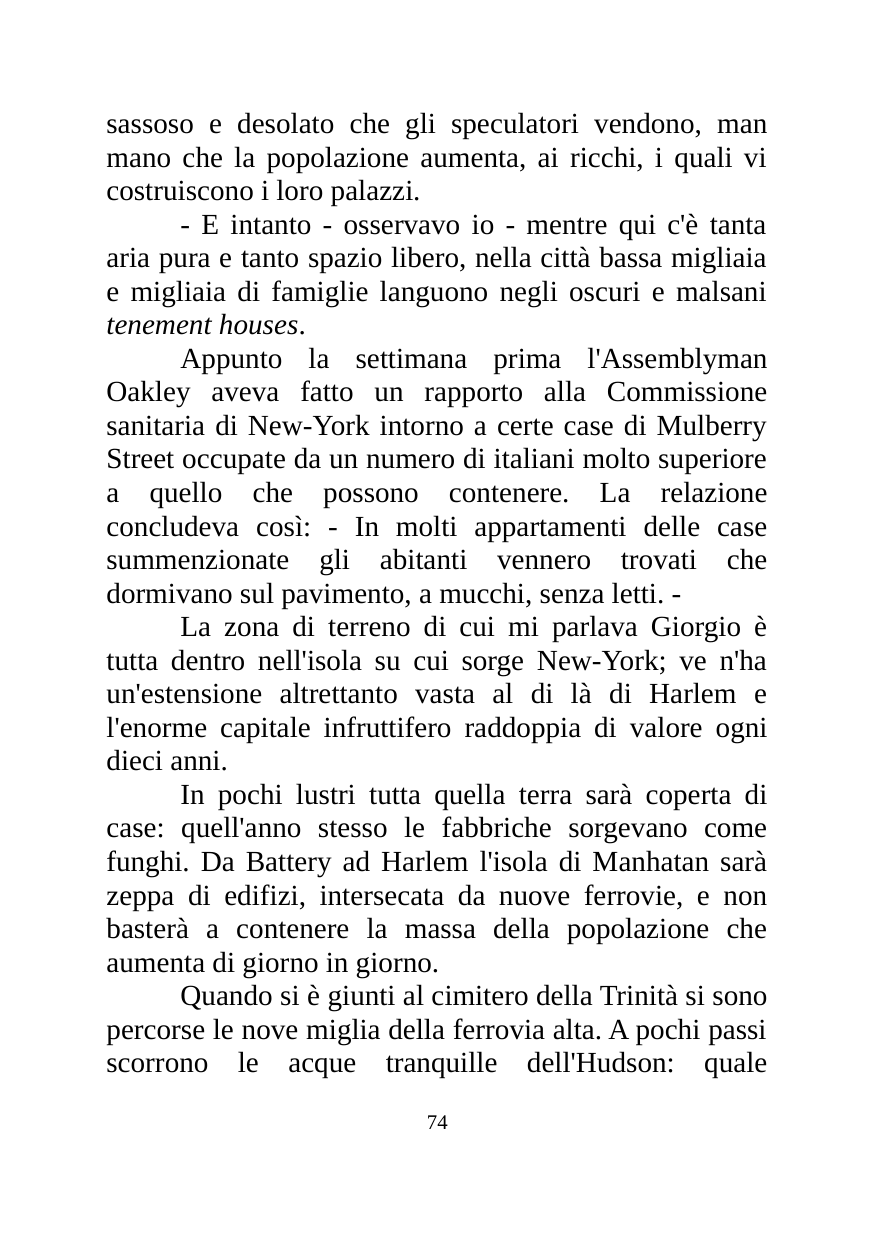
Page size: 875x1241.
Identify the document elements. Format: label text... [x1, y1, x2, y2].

text - E intanto - osservavo io - mentre qui c'è tanta aria pura e tanto spazio libero, nella città bassa migliaia e migliaia di famiglie languono negli oscuri e malsani tenement houses. [106, 207, 768, 341]
text sassoso e desolato che gli speculatori vendono, man mano che la popolazione aumenta, ai ricchi, i quali vi costruiscono i loro palazzi. [106, 106, 768, 207]
text Quando si è giunti al cimitero della Trinità si sono percorse le nove miglia della ferrovia alta. A pochi passi scorrono le acque tranquille dell'Hudson: quale [106, 978, 768, 1079]
text Appunto la settimana prima l'Assemblyman Oakley aveva fatto un rapporto alla Commissione sanitaria di New-York intorno a certe case di Mulberry Street occupate da un numero di italiani molto superiore a quello che possono contenere. La relazione concludeva così: - In molti appartamenti delle case summenzionate gli abitanti vennero trovati che dormivano sul pavimento, a mucchi, senza letti. - [106, 341, 768, 609]
text La zona di terreno di cui mi parlava Giorgio è tutta dentro nell'isola su cui sorge New-York; ve n'ha un'estensione altrettanto vasta al di là di Harlem e l'enorme capitale infruttifero raddoppia di valore ogni dieci anni. [106, 609, 768, 777]
text In pochi lustri tutta quella terra sarà coperta di case: quell'anno stesso le fabbriche sorgevano come funghi. Da Battery ad Harlem l'isola di Manhatan sarà zeppa di edifizi, intersecata da nuove ferrovie, e non basterà a contenere la massa della popolazione che aumenta di giorno in giorno. [106, 777, 768, 978]
